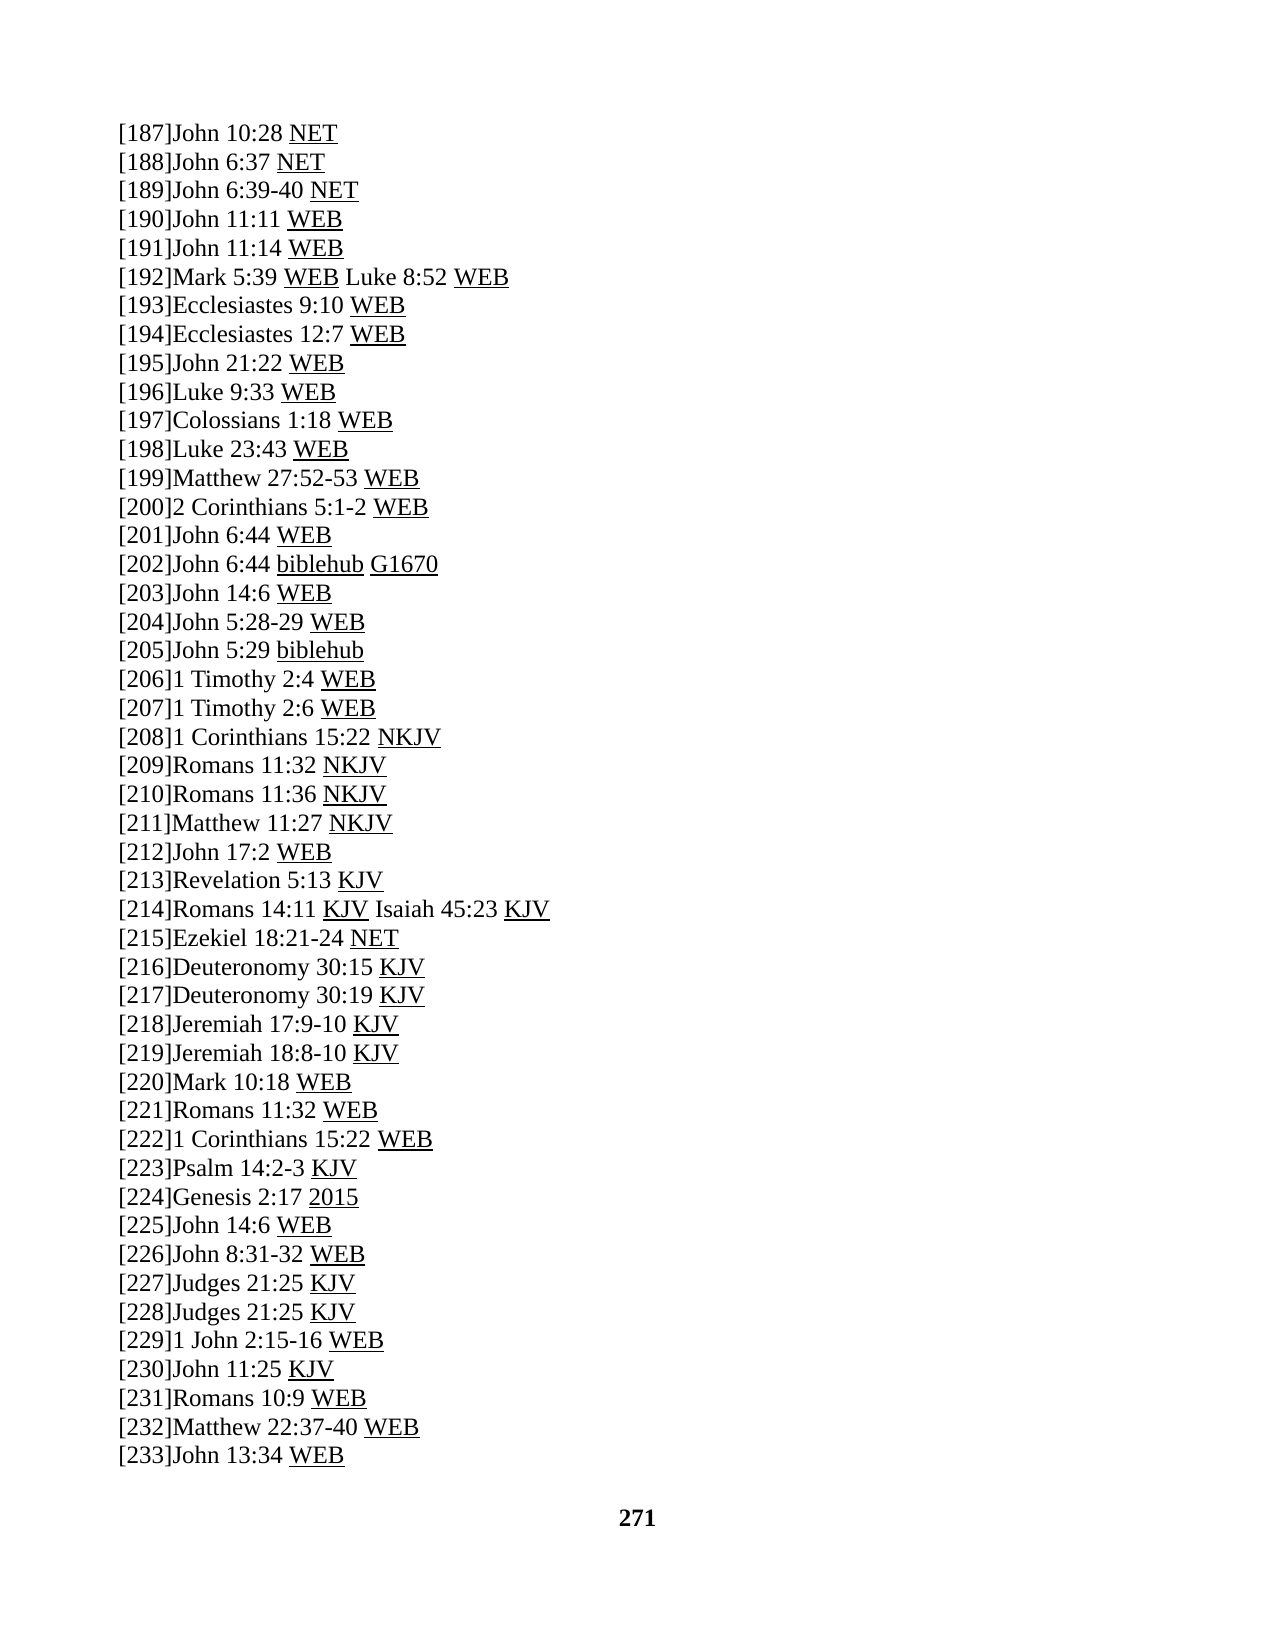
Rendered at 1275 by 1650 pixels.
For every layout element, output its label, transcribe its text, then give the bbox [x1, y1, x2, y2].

text Mark 10:18 WEB [118, 1067, 1157, 1096]
text John 13:34 WEB [118, 1441, 1157, 1469]
text Judges 21:25 KJV [118, 1268, 1157, 1297]
text John 8:31-32 WEB [118, 1239, 1157, 1268]
text Romans 10:9 WEB [118, 1383, 1157, 1412]
text 1 Timothy 2:6 WEB [118, 693, 1157, 722]
text Colossians 1:18 WEB [118, 406, 1157, 434]
text 1 Corinthians 15:22 WEB [118, 1124, 1157, 1153]
text Deuteronomy 30:15 KJV [118, 952, 1157, 981]
text Ecclesiastes 9:10 WEB [118, 291, 1157, 319]
text John 11:25 KJV [118, 1354, 1157, 1383]
text Romans 11:32 NKJV [118, 751, 1157, 779]
text 1 Timothy 2:4 WEB [118, 664, 1157, 693]
text John 6:39-40 NET [118, 176, 1157, 204]
text Matthew 27:52-53 WEB [118, 463, 1157, 492]
text John 11:14 WEB [118, 233, 1157, 262]
text John 21:22 WEB [118, 348, 1157, 377]
text John 14:6 WEB [118, 578, 1157, 607]
text Luke 9:33 WEB [118, 377, 1157, 406]
text Genesis 2:17 2015 [118, 1182, 1157, 1211]
text Romans 14:11 KJV Isaiah 45:23 KJV [118, 894, 1157, 923]
text John 17:2 WEB [118, 837, 1157, 866]
text Luke 23:43 WEB [118, 434, 1157, 463]
text Romans 11:32 WEB [118, 1096, 1157, 1124]
text Romans 11:36 NKJV [118, 779, 1157, 808]
text John 11:11 WEB [118, 204, 1157, 233]
text 1 John 2:15-16 WEB [118, 1326, 1157, 1354]
text John 6:44 WEB [118, 521, 1157, 549]
text 2 Corinthians 5:1-2 WEB [118, 492, 1157, 521]
text Jeremiah 18:8-10 KJV [118, 1038, 1157, 1067]
text Ezekiel 18:21-24 NET [118, 923, 1157, 952]
text Matthew 22:37-40 WEB [118, 1412, 1157, 1441]
text 1 Corinthians 15:22 NKJV [118, 722, 1157, 751]
text Ecclesiastes 12:7 WEB [118, 319, 1157, 348]
text Matthew 11:27 NKJV [118, 808, 1157, 837]
text Judges 21:25 KJV [118, 1297, 1157, 1326]
text John 14:6 WEB [118, 1211, 1157, 1239]
text Psalm 14:2-3 KJV [118, 1153, 1157, 1182]
text Deuteronomy 30:19 KJV [118, 981, 1157, 1009]
text John 6:44 biblehub G1670 [118, 549, 1157, 578]
text Mark 5:39 WEB Luke 8:52 WEB [118, 262, 1157, 291]
text Jeremiah 17:9-10 KJV [118, 1009, 1157, 1038]
text John 10:28 NET [118, 118, 1157, 147]
text Revelation 5:13 KJV [118, 866, 1157, 894]
text John 5:29 biblehub [118, 636, 1157, 664]
text John 6:37 NET [118, 147, 1157, 176]
text John 5:28-29 WEB [118, 607, 1157, 636]
